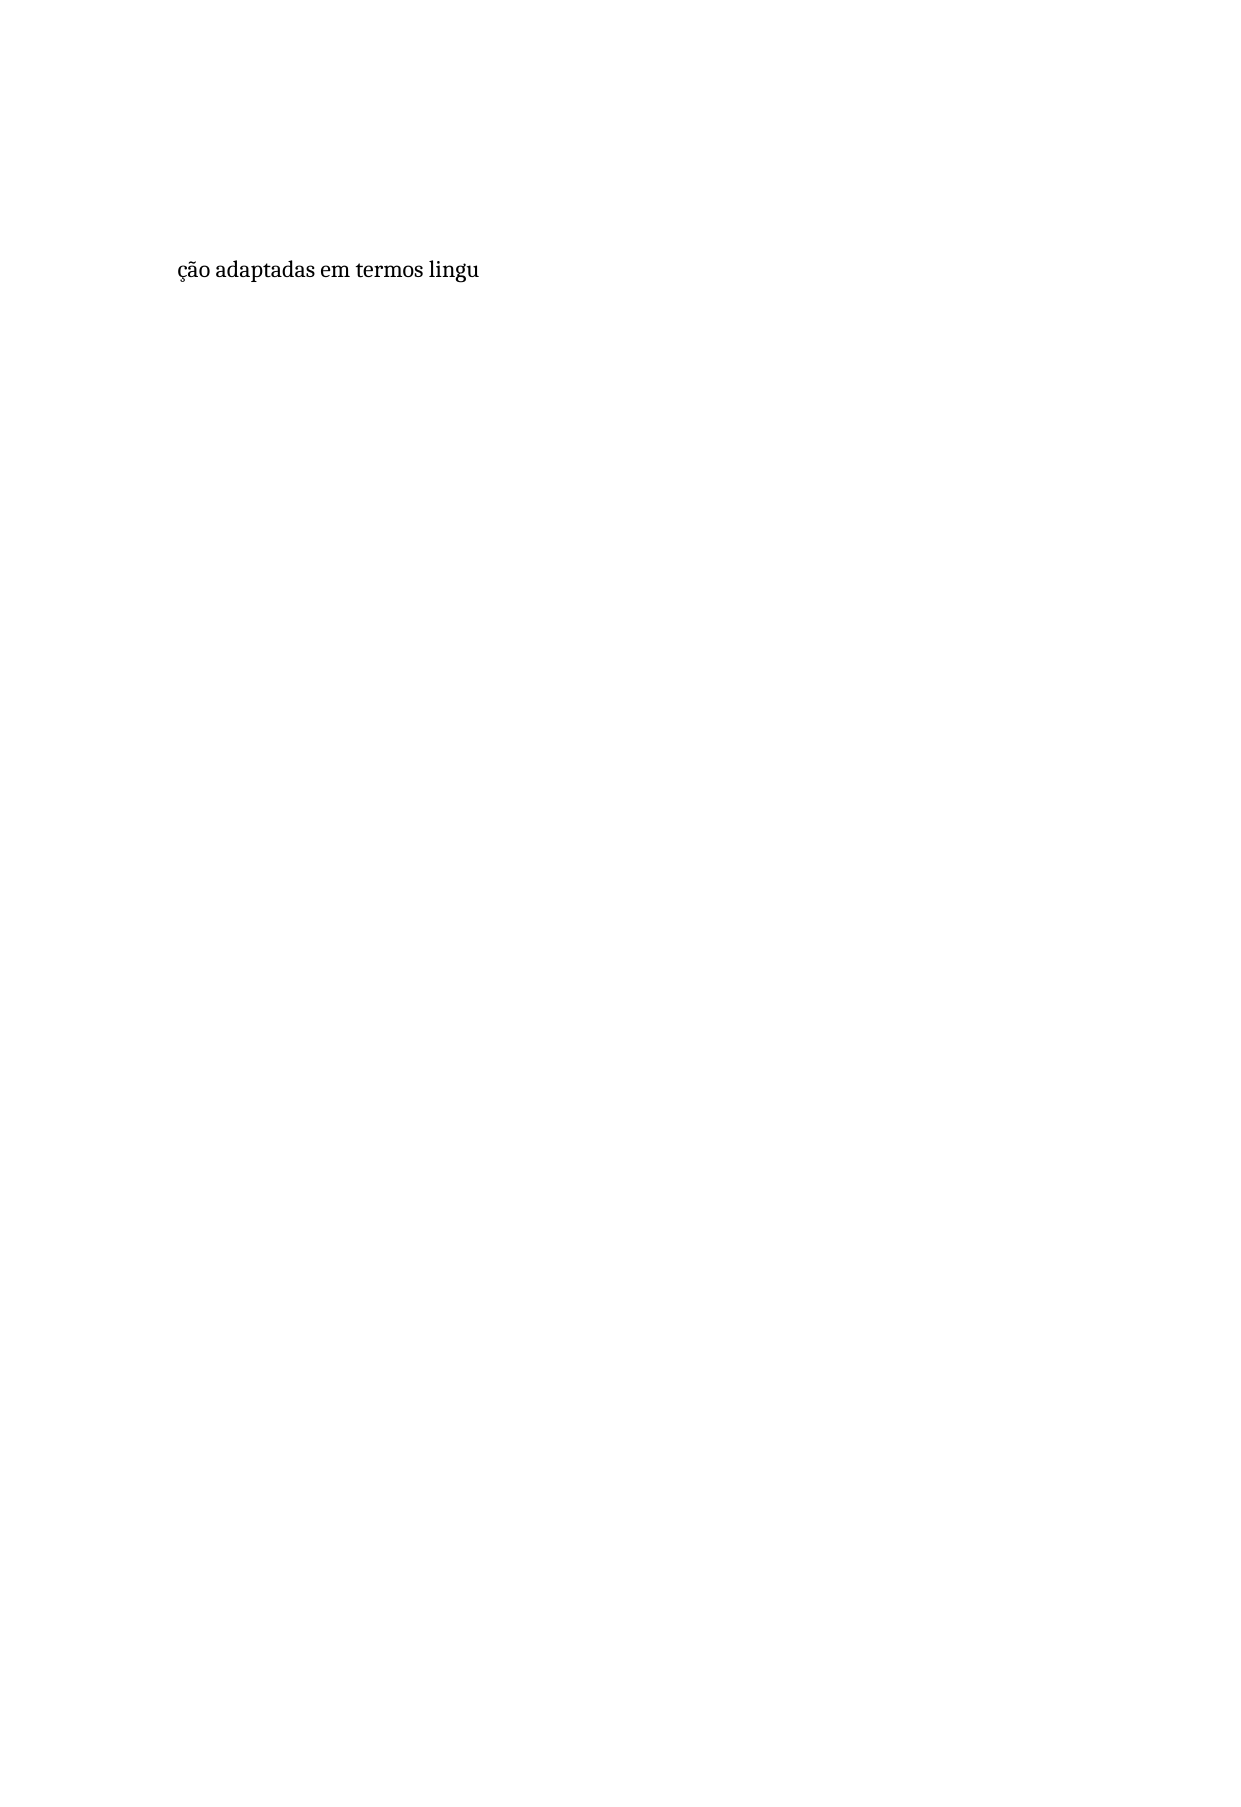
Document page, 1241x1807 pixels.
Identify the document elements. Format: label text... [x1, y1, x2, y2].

text ção adaptadas em termos lingu [177, 255, 1068, 283]
